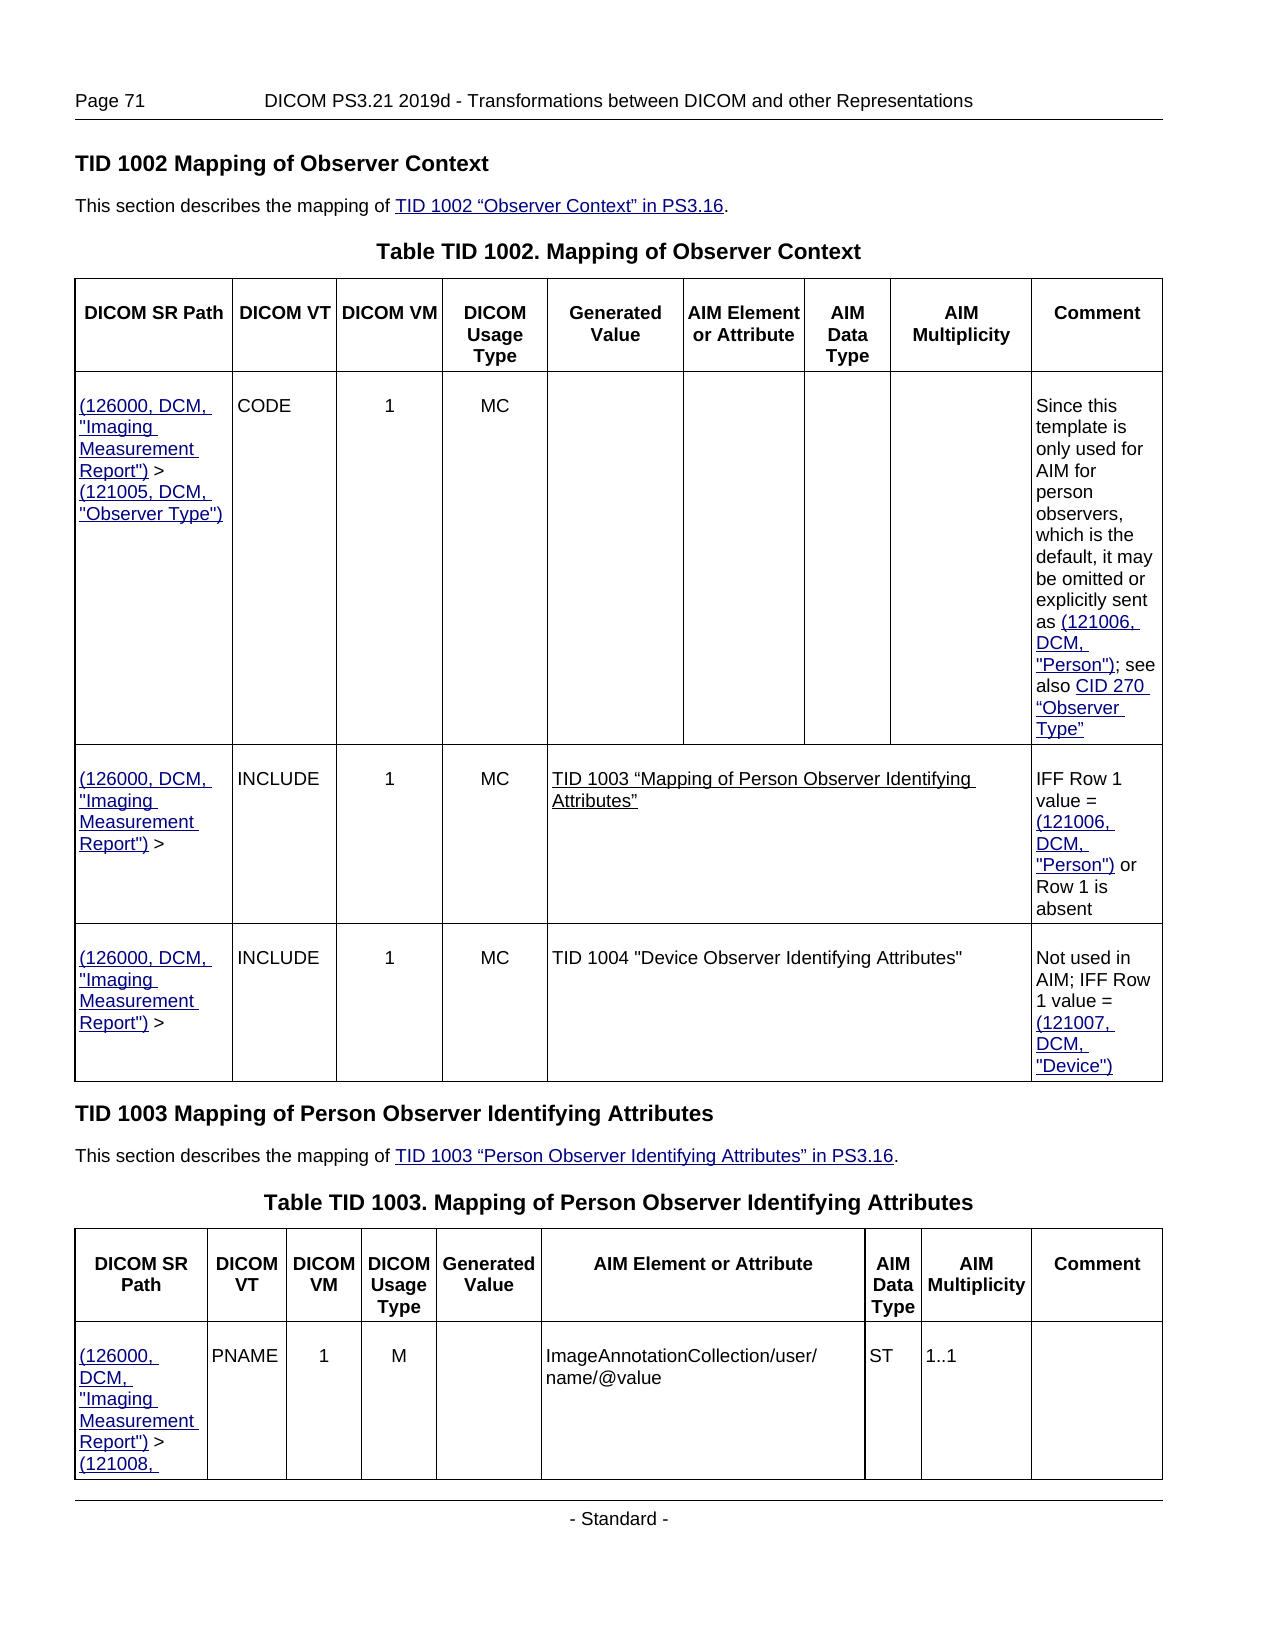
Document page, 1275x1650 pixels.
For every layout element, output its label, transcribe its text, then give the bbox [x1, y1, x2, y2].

text Table TID 1003. Mapping of Person Observer Identifying Attributes [75, 1189, 1162, 1215]
table_header AIM Element or Attribute [684, 279, 804, 371]
table_header AIM Element or Attribute [542, 1229, 864, 1321]
text TID 1002 Mapping of Observer Context [75, 150, 1162, 176]
table_cell M [362, 1322, 436, 1479]
table_cell (126000, DCM, "Imaging Measurement Report") > (121008, [76, 1322, 207, 1479]
table_cell CODE [233, 372, 336, 744]
text This section describes the mapping of TID 1003 “Person Observer Identifying Attributes” in PS3.16. [75, 1145, 1162, 1166]
table_header Comment [1032, 279, 1162, 371]
table_cell [684, 372, 804, 744]
table_cell ST [866, 1322, 921, 1479]
text This section describes the mapping of TID 1002 “Observer Context” in PS3.16. [75, 194, 1162, 216]
text TID 1003 Mapping of Person Observer Identifying Attributes [75, 1100, 1162, 1126]
text Table TID 1002. Mapping of Observer Context [75, 239, 1162, 264]
table_header Comment [1032, 1229, 1162, 1321]
table_cell TID 1003 “Mapping of Person Observer Identifying Attributes” [548, 745, 1031, 923]
table_header Generated Value [548, 279, 683, 371]
table_cell (126000, DCM, "Imaging Measurement Report") > [76, 745, 232, 923]
table_header DICOM Usage Type [443, 279, 547, 371]
table_cell (126000, DCM, "Imaging Measurement Report") > (121005, DCM, "Observer Type") [76, 372, 232, 744]
table_cell MC [443, 372, 547, 744]
table_cell [1032, 1322, 1162, 1479]
table_header Generated Value [437, 1229, 541, 1321]
table_cell Image​Annotation​​Collection/​user/​name/​@value [542, 1322, 864, 1479]
table_cell 1..1 [922, 1322, 1031, 1479]
table_cell [548, 372, 683, 744]
table_cell INCLUDE [233, 924, 336, 1081]
table_header DICOM SR Path [76, 1229, 207, 1321]
table_header AIM Multiplicity [891, 279, 1031, 371]
table_header DICOM Usage Type [362, 1229, 436, 1321]
table_cell PNAME [208, 1322, 286, 1479]
table_cell 1 [287, 1322, 361, 1479]
table_cell IFF Row 1 value = (121006, DCM, "Person") or Row 1 is absent [1032, 745, 1162, 923]
table_header DICOM VM [287, 1229, 361, 1321]
table_cell 1 [337, 372, 442, 744]
table_header DICOM VT [233, 279, 336, 371]
table_cell Since this template is only used for AIM for person observers, which is the default, it may be omitted or explicitly sent as (121006, DCM, "Person"); see also CID 270 “Observer Type” [1032, 372, 1162, 744]
table_cell 1 [337, 745, 442, 923]
table_header DICOM VM [337, 279, 442, 371]
table_cell MC [443, 745, 547, 923]
table_header AIM Data Type [866, 1229, 921, 1321]
table_cell [805, 372, 890, 744]
table_cell (126000, DCM, "Imaging Measurement Report") > [76, 924, 232, 1081]
table_cell TID 1004 "Device Observer Identifying Attributes" [548, 924, 1031, 1081]
table_header AIM Data Type [805, 279, 890, 371]
table_cell [891, 372, 1031, 744]
table_cell [437, 1322, 541, 1479]
table_cell INCLUDE [233, 745, 336, 923]
table_header DICOM VT [208, 1229, 286, 1321]
table_header DICOM SR Path [76, 279, 232, 371]
table_cell 1 [337, 924, 442, 1081]
table_header AIM Multiplicity [922, 1229, 1031, 1321]
table_cell Not used in AIM; IFF Row 1 value = (121007, DCM, "Device") [1032, 924, 1162, 1081]
table_cell MC [443, 924, 547, 1081]
